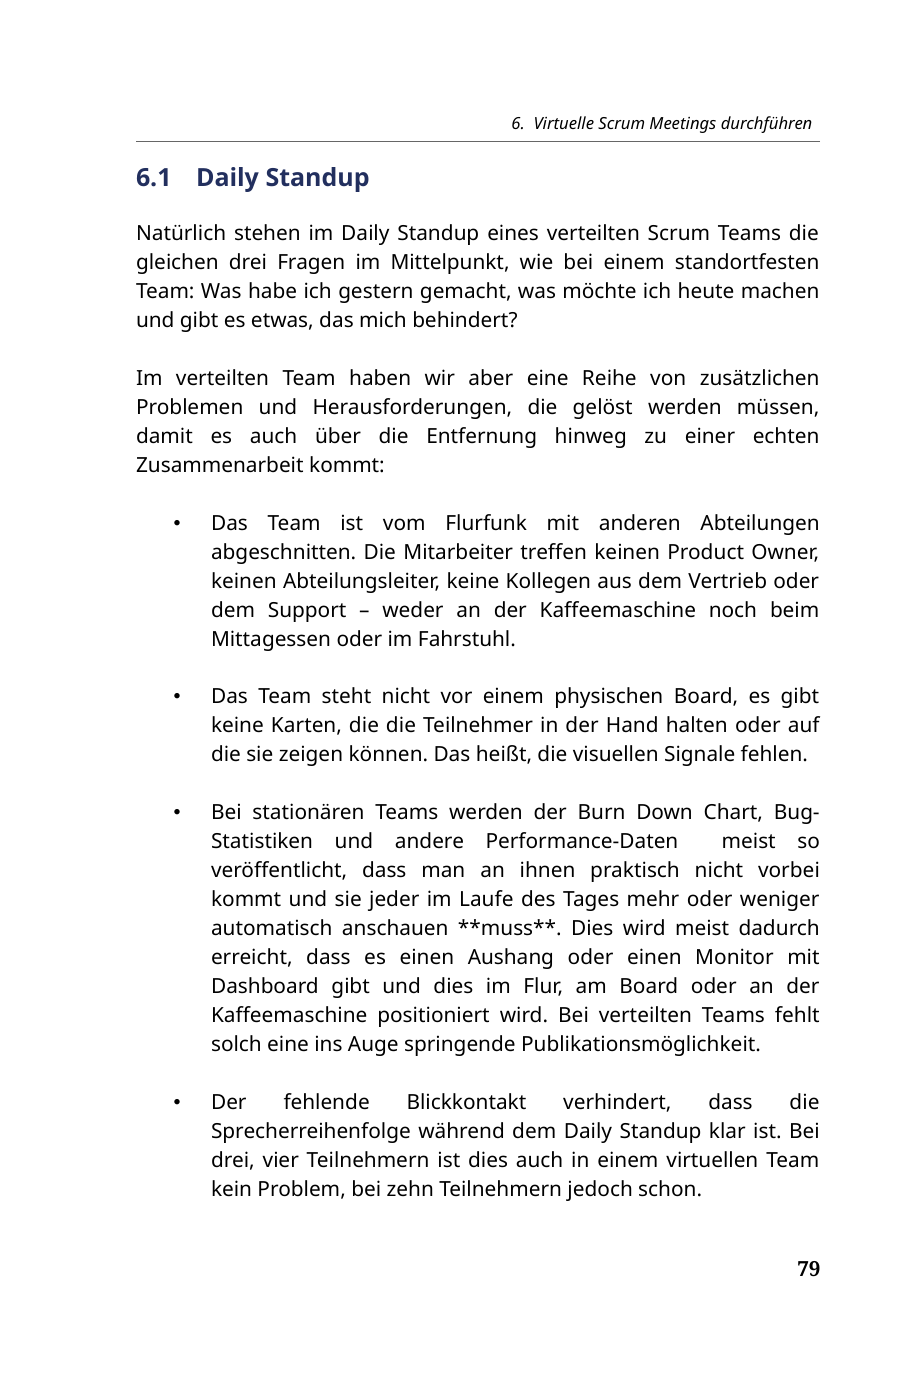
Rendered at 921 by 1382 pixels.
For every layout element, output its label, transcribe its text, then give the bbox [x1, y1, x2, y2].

text Natürlich stehen im Daily Standup eines verteilten Scrum Teams die gleichen drei Fragen im Mittelpunkt, wie bei einem standortfesten Team: Was habe ich gestern gemacht, was möchte ich heute machen und gibt es etwas, das mich behindert? [136, 212, 820, 333]
text Im verteilten Team haben wir aber eine Reihe von zusätzlichen Problemen und Herausforderungen, die gelöst werden müssen, damit es auch über die Entfernung hinweg zu einer echten Zusammenarbeit kommt: [136, 341, 820, 478]
list Das Team steht nicht vor einem physischen Board, es gibt keine Karten, die die Teilnehmer in der Hand halten oder auf die sie zeigen können. Das heißt, die visuellen Signale fehlen. [173, 660, 820, 768]
list Der fehlende Blickkontakt verhindert, dass die Sprecherreihenfolge während dem Daily Standup klar ist. Bei drei, vier Teilnehmern ist dies auch in einem virtuellen Team kein Problem, bei zehn Teilnehmern jedoch schon. [173, 1065, 820, 1202]
subtitle Daily Standup [136, 159, 820, 193]
list Bei stationären Teams werden der Burn Down Chart, Bug-Statistiken und andere Performance-Daten meist so veröffentlicht, dass man an ihnen praktisch nicht vorbei kommt und sie jeder im Laufe des Tages mehr oder weniger automatisch anschauen **muss**. Dies wird meist dadurch erreicht, dass es einen Aushang oder einen Monitor mit Dashboard gibt und dies im Flur, am Board oder an der Kaffeemaschine positioniert wird. Bei verteilten Teams fehlt solch eine ins Auge springende Publikationsmöglichkeit. [173, 776, 820, 1057]
list Das Team ist vom Flurfunk mit anderen Abteilungen abgeschnitten. Die Mitarbeiter treffen keinen Product Owner, keinen Abteilungsleiter, keine Kollegen aus dem Vertrieb oder dem Support – weder an der Kaffeemaschine noch beim Mittagessen oder im Fahrstuhl. [173, 486, 820, 652]
